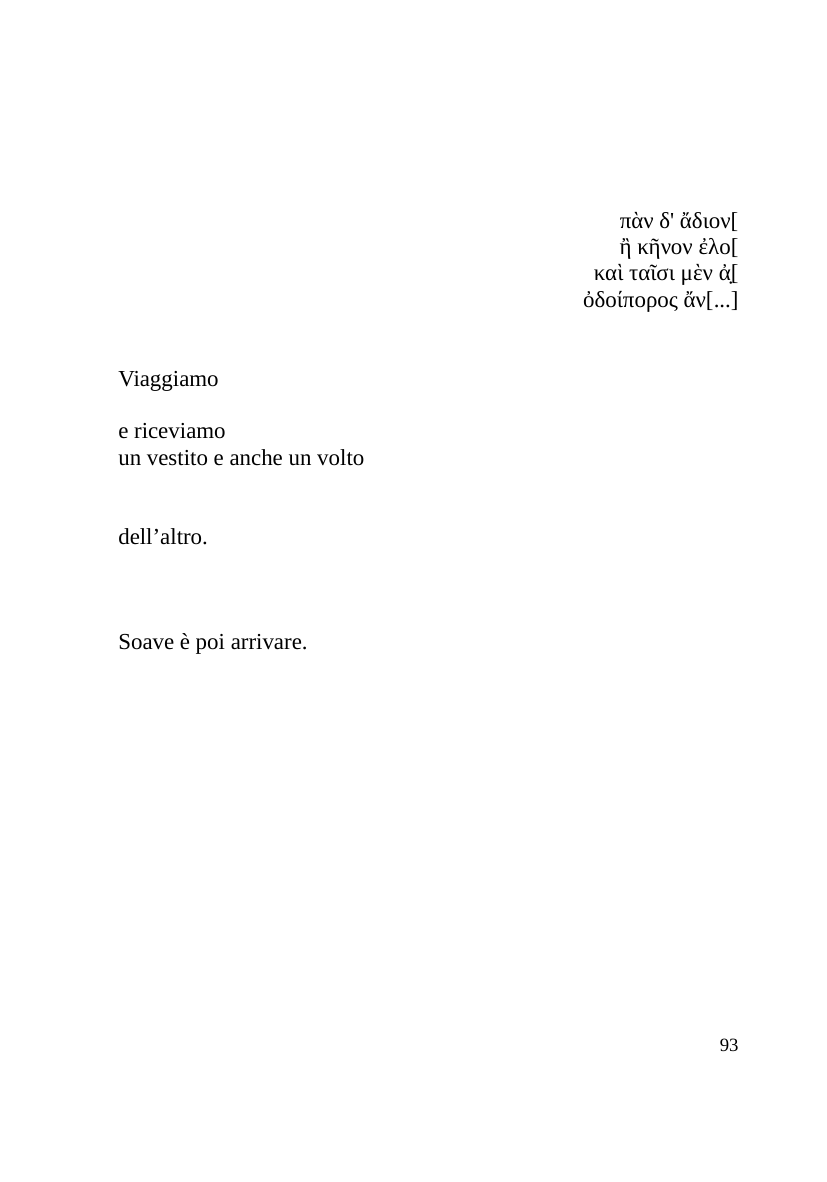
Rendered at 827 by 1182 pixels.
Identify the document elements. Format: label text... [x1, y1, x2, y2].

text ὀδοίπορος ἄν[...] [88, 286, 738, 312]
text dell’altro. [88, 523, 738, 549]
text un vestito e anche un volto [88, 444, 738, 470]
text e riceviamo [88, 417, 738, 444]
text Soave è poi arrivare. [88, 628, 738, 655]
text ἢ κῆνον ἐλο[ [88, 233, 738, 259]
text καὶ ταῖσι μὲν ἀ̣[ [88, 259, 738, 286]
text πὰν δ' ἄδιον[ [88, 207, 738, 233]
text Viaggiamo [88, 365, 738, 391]
